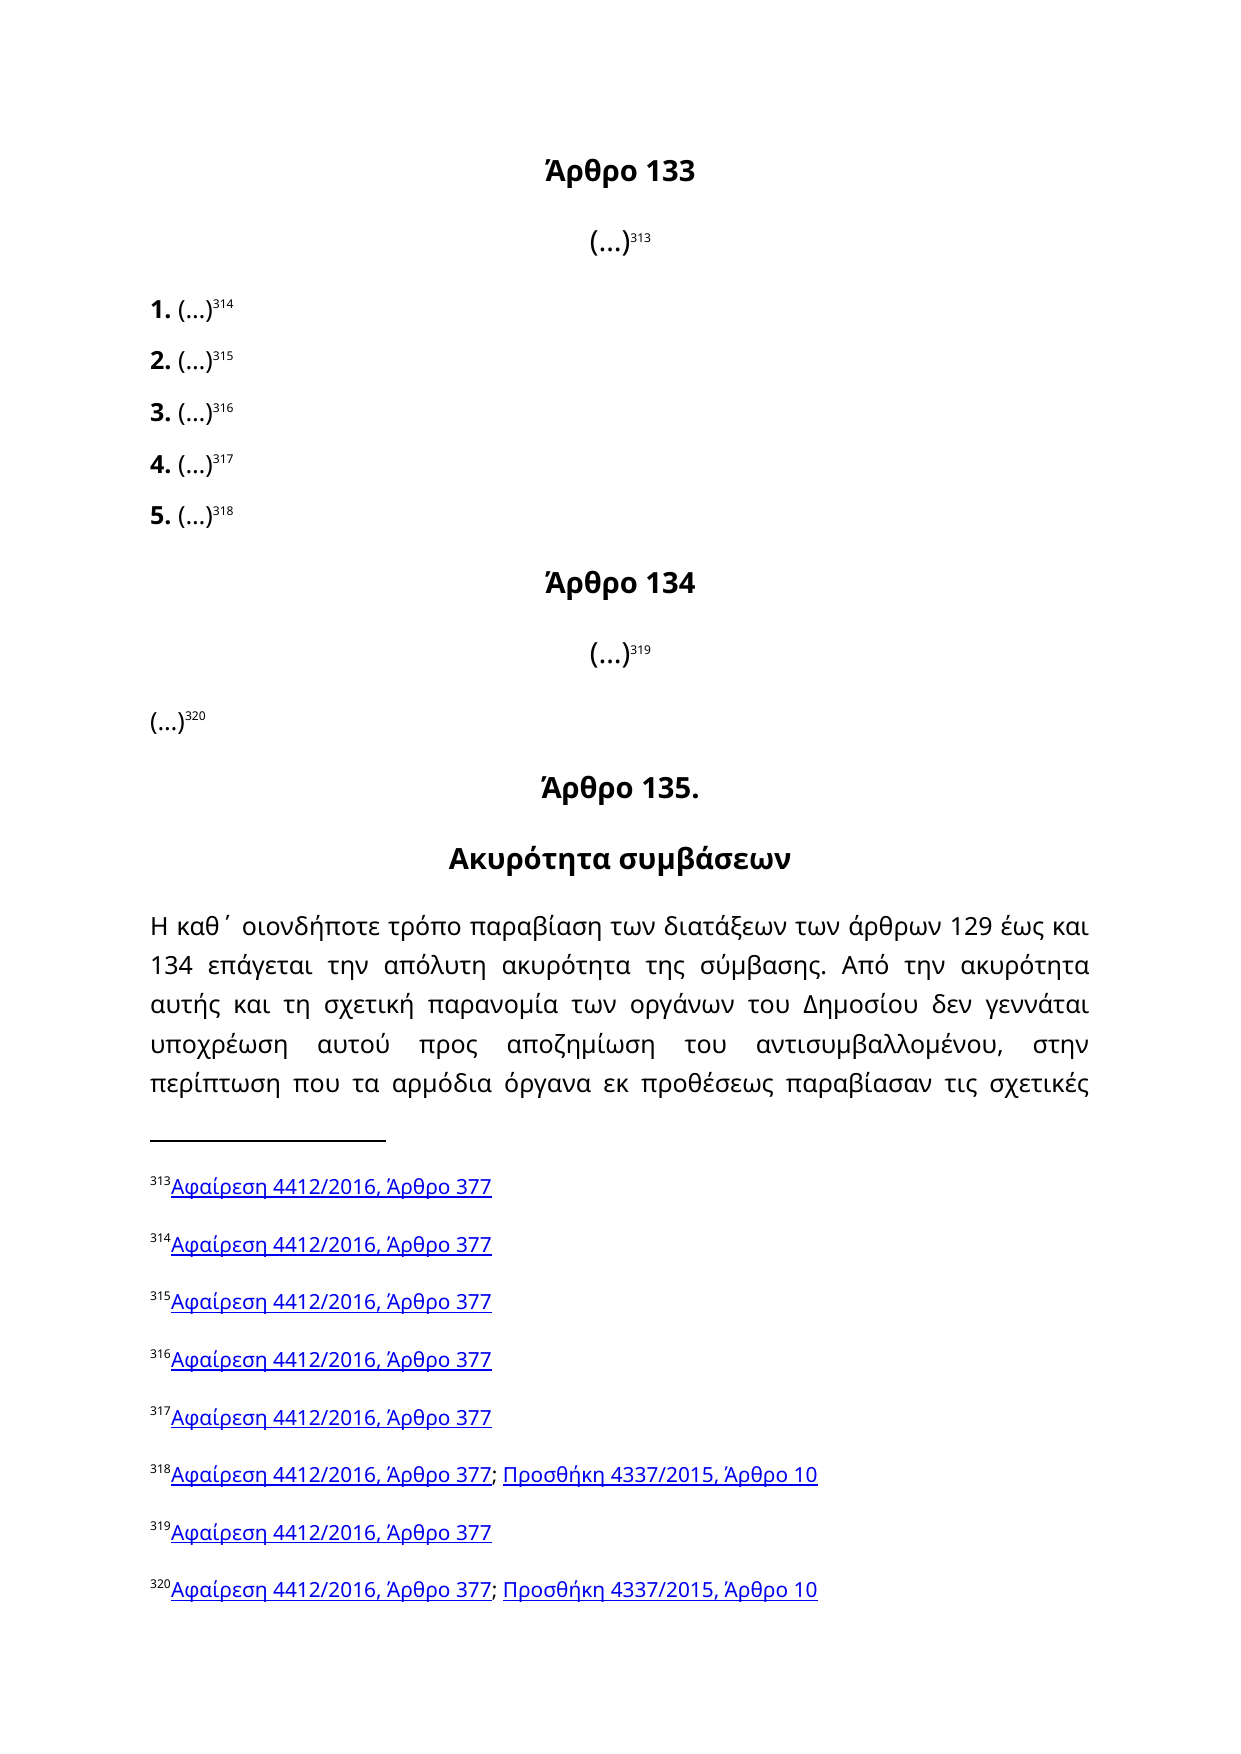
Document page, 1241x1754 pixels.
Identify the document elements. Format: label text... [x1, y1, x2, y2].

text Αφαίρεση 4412/2016, Άρθρο 377 [150, 1345, 1090, 1373]
subtitle (…) [150, 633, 1090, 672]
text 4. (…) [150, 446, 1090, 480]
text Αφαίρεση 4412/2016, Άρθρο 377 [150, 1287, 1090, 1316]
text Η καθ΄ οιονδήποτε τρόπο παραβίαση των διατάξεων των άρθρων 129 έως και 134 επάγεται την απόλυτη ακυρότητα της σύμβασης. Από την ακυρότητα αυτής και τη σχετική παρανομία των οργάνων του Δημοσίου δεν γεννάται υποχρέωση αυτού προς αποζημίωση του αντισυμβαλλομένου, στην περίπτωση που τα αρμόδια όργανα εκ προθέσεως παραβίασαν τις σχετικές [150, 909, 1090, 1099]
text Αφαίρεση 4412/2016, Άρθρο 377 [150, 1172, 1090, 1201]
text 3. (…) [150, 394, 1090, 429]
text 2. (…) [150, 343, 1090, 377]
text Αφαίρεση 4412/2016, Άρθρο 377 [150, 1230, 1090, 1258]
subtitle Άρθρο 135. [150, 767, 1090, 807]
text 1. (…) [150, 291, 1090, 325]
text 5. (…) [150, 498, 1090, 532]
text Αφαίρεση 4412/2016, Άρθρο 377; Προσθήκη 4337/2015, Άρθρο 10 [150, 1576, 1090, 1604]
subtitle (…) [150, 221, 1090, 260]
subtitle Άρθρο 134 [150, 562, 1090, 602]
subtitle Άρθρο 133 [150, 150, 1090, 190]
subtitle Ακυρότητα συμβάσεων [150, 838, 1090, 878]
text (…) [150, 703, 1090, 737]
text Αφαίρεση 4412/2016, Άρθρο 377 [150, 1518, 1090, 1546]
text Αφαίρεση 4412/2016, Άρθρο 377; Προσθήκη 4337/2015, Άρθρο 10 [150, 1460, 1090, 1489]
text Αφαίρεση 4412/2016, Άρθρο 377 [150, 1403, 1090, 1431]
